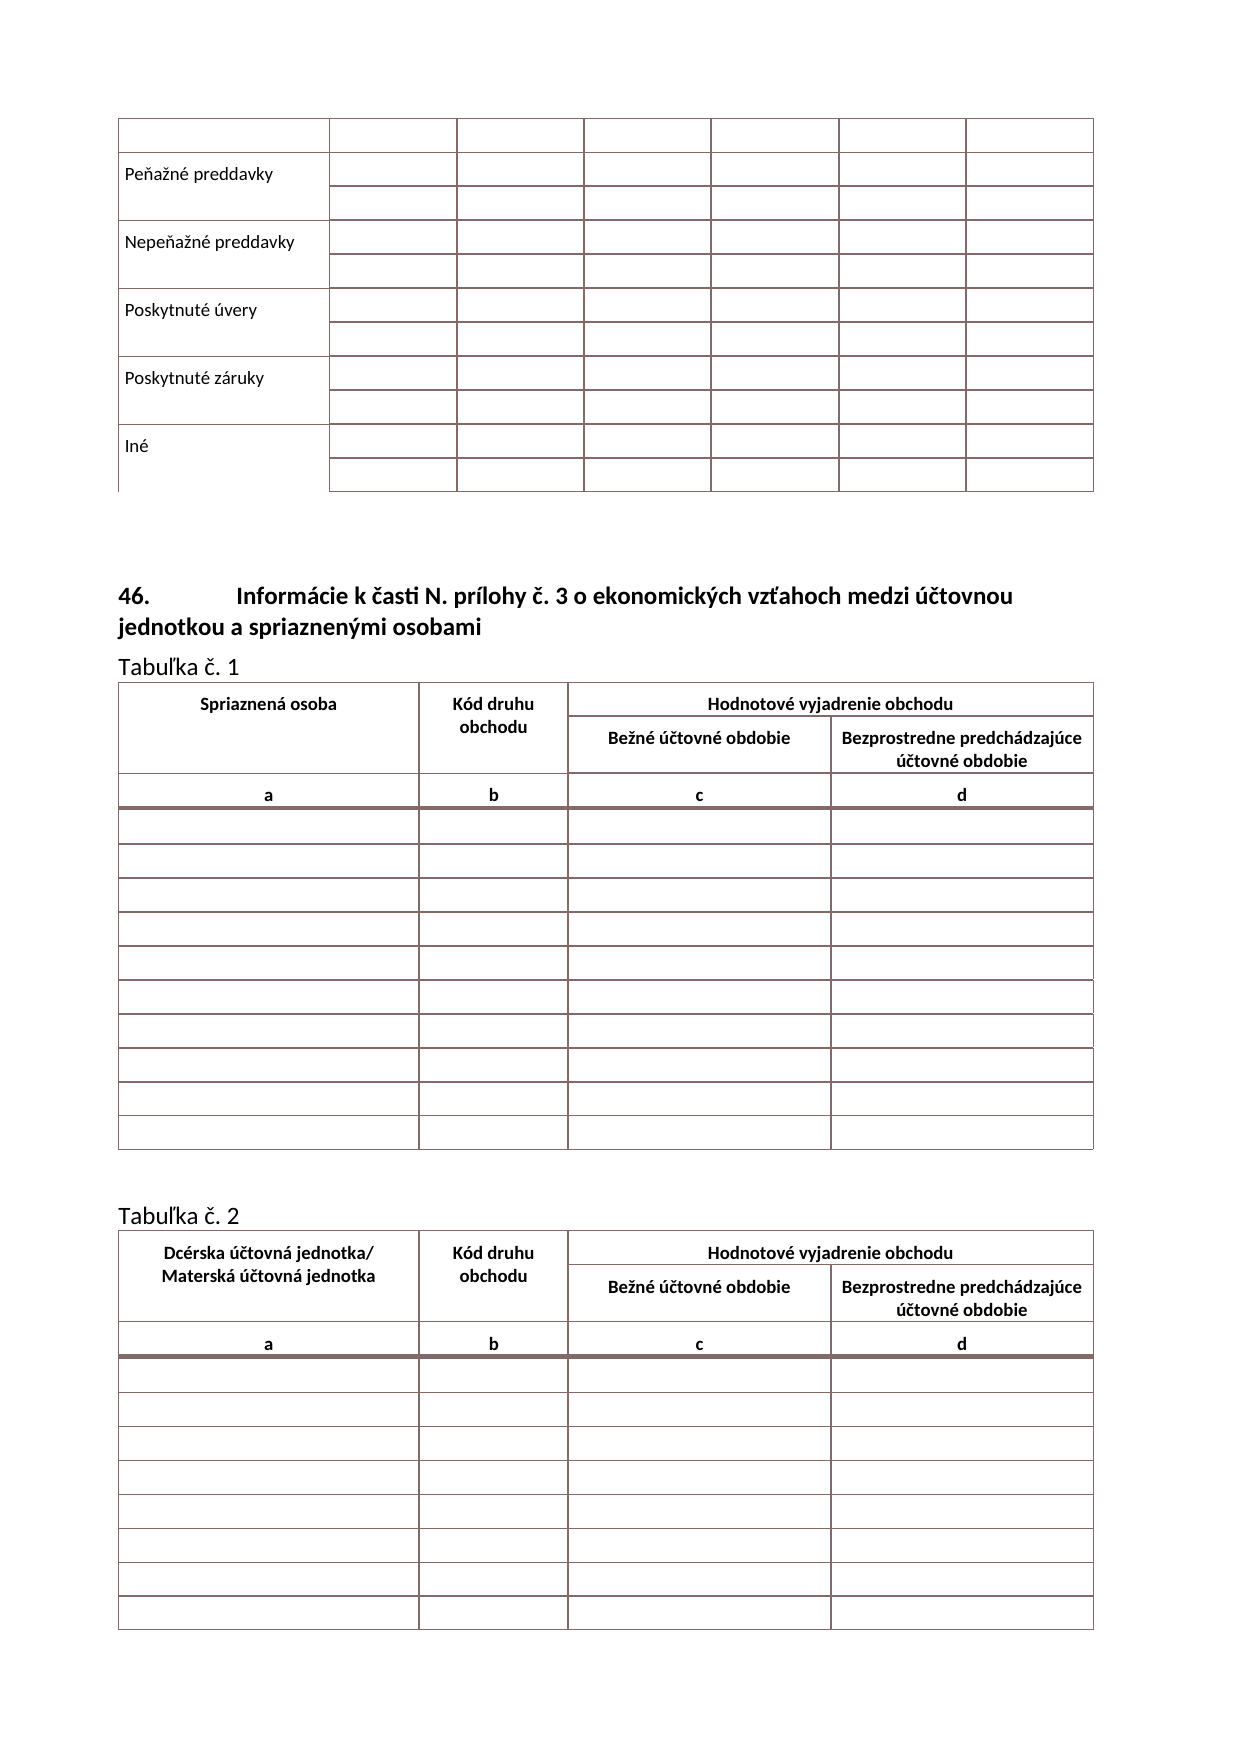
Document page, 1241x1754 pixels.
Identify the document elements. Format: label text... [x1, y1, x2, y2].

table_header Spriaznená osoba [119, 683, 418, 773]
table_header Hodnotové vyjadrenie obchodu [569, 1231, 1093, 1264]
table_cell [420, 913, 567, 945]
table_cell [330, 255, 456, 287]
table_cell d [832, 774, 1093, 806]
table_cell b [420, 1322, 567, 1354]
text 46. Informácie k časti N. prílohy č. 3 o ekonomických vzťahoch medzi účtovnou jednotkou a spriaznenými osobami [118, 580, 1122, 641]
table_cell [119, 1049, 418, 1081]
table_cell [712, 153, 838, 185]
table_cell [569, 981, 830, 1013]
table_cell [832, 947, 1093, 979]
table_cell [585, 323, 710, 355]
table_cell [119, 913, 418, 945]
table_cell [458, 119, 583, 152]
table_cell Poskytnuté úvery [119, 289, 329, 356]
table_cell [420, 1563, 567, 1595]
table_cell [119, 981, 418, 1013]
table_cell [420, 1597, 567, 1629]
table_cell [119, 1427, 418, 1460]
table_cell [119, 1461, 418, 1494]
table_cell [420, 981, 567, 1013]
table_cell [119, 947, 418, 979]
table_cell [569, 1393, 830, 1426]
table_cell [832, 913, 1093, 945]
table_cell [840, 153, 965, 185]
table_cell [967, 221, 1093, 253]
table_cell [832, 1049, 1093, 1081]
table_cell [967, 323, 1093, 355]
table_cell [840, 459, 965, 491]
table_cell [119, 1393, 418, 1426]
table_cell [585, 459, 710, 491]
table_header Hodnotové vyjadrenie obchodu [569, 683, 1093, 715]
table_cell [712, 425, 838, 457]
table_cell [458, 289, 583, 321]
table_cell [585, 119, 710, 152]
table_cell c [569, 774, 830, 806]
table_cell [832, 1116, 1093, 1149]
table_cell c [569, 1322, 830, 1354]
table_cell [832, 1015, 1093, 1047]
table_cell [967, 187, 1093, 219]
table_cell [330, 153, 456, 185]
table_cell [119, 1597, 418, 1629]
table_cell [840, 425, 965, 457]
table_header Kód druhu obchodu [420, 1231, 567, 1321]
table_cell [585, 153, 710, 185]
table_cell [712, 323, 838, 355]
table_cell [458, 221, 583, 253]
table_cell Bežné účtovné obdobie [569, 717, 830, 772]
table_cell [420, 947, 567, 979]
table_cell [585, 187, 710, 219]
table_cell [832, 1597, 1093, 1629]
table_cell [458, 187, 583, 219]
table_header Kód druhu obchodu [420, 683, 567, 773]
table_cell [330, 323, 456, 355]
table_cell Peňažné preddavky [119, 153, 329, 220]
table_cell [420, 1393, 567, 1426]
table_cell [330, 459, 456, 491]
table_cell [585, 221, 710, 253]
table_cell [840, 357, 965, 389]
table_cell a [119, 774, 418, 806]
table_cell [458, 459, 583, 491]
table_cell [967, 255, 1093, 287]
table_cell [330, 391, 456, 423]
table_cell [119, 1116, 418, 1149]
table_cell [585, 357, 710, 389]
table_cell [967, 425, 1093, 457]
table_cell Iné [119, 425, 329, 492]
table_cell [569, 1359, 830, 1392]
table_cell [569, 1495, 830, 1528]
table_cell Bezprostredne predchádzajúce účtovné obdobie [832, 717, 1093, 772]
table_cell [569, 1015, 830, 1047]
table_cell [840, 289, 965, 321]
table_cell Bezprostredne predchádzajúce účtovné obdobie [832, 1265, 1093, 1321]
table_cell [840, 391, 965, 423]
table_cell [420, 1529, 567, 1562]
table_cell [330, 119, 456, 152]
table_cell [832, 1495, 1093, 1528]
table_cell [569, 1116, 830, 1149]
table_cell [840, 221, 965, 253]
table_cell [458, 391, 583, 423]
table_cell Poskytnuté záruky [119, 357, 329, 424]
table_cell [458, 153, 583, 185]
table_cell [420, 1015, 567, 1047]
table_cell [712, 459, 838, 491]
text Tabuľka č. 1 [118, 651, 1122, 682]
table_cell [967, 289, 1093, 321]
table_cell [832, 981, 1093, 1013]
text Tabuľka č. 2 [118, 1200, 1122, 1230]
table_cell [840, 119, 965, 152]
table_cell [458, 425, 583, 457]
table_cell [330, 221, 456, 253]
table_cell [119, 810, 418, 843]
table_cell [569, 1083, 830, 1115]
table_cell [585, 425, 710, 457]
table_cell [330, 357, 456, 389]
table_cell [832, 810, 1093, 843]
table_cell [569, 1049, 830, 1081]
table_cell [569, 947, 830, 979]
table_cell [569, 845, 830, 877]
table_cell [569, 1461, 830, 1494]
table_cell [832, 879, 1093, 911]
table_cell [585, 391, 710, 423]
table_cell [420, 1083, 567, 1115]
table_cell [712, 391, 838, 423]
table_cell [712, 119, 838, 152]
table_cell [119, 1495, 418, 1528]
table_cell [832, 1393, 1093, 1426]
table_cell [967, 391, 1093, 423]
table_cell [569, 913, 830, 945]
table_cell [967, 459, 1093, 491]
table_cell [330, 289, 456, 321]
table_cell [569, 1427, 830, 1460]
table_cell [330, 425, 456, 457]
table_cell d [832, 1322, 1093, 1354]
table_cell [712, 357, 838, 389]
table_cell [420, 1495, 567, 1528]
table_cell [458, 357, 583, 389]
table_cell [458, 255, 583, 287]
table_cell [420, 1359, 567, 1392]
table_cell [832, 1359, 1093, 1392]
table_cell [569, 1529, 830, 1562]
table_cell [712, 255, 838, 287]
table_cell [967, 119, 1093, 152]
table_cell [119, 1015, 418, 1047]
table_cell [832, 1529, 1093, 1562]
table_cell [712, 289, 838, 321]
table_cell [119, 845, 418, 877]
table_cell [967, 357, 1093, 389]
table_cell [330, 187, 456, 219]
table_cell [420, 1049, 567, 1081]
table_cell [832, 845, 1093, 877]
table_cell [832, 1563, 1093, 1595]
table_cell [458, 323, 583, 355]
table_cell [967, 153, 1093, 185]
table_cell Nepeňažné preddavky [119, 221, 329, 288]
table_cell [840, 323, 965, 355]
table_cell [832, 1461, 1093, 1494]
table_cell [119, 1359, 418, 1392]
table_cell Bežné účtovné obdobie [569, 1265, 830, 1321]
table_cell [420, 1116, 567, 1149]
table_cell [420, 845, 567, 877]
table_cell [832, 1083, 1093, 1115]
table_cell [569, 879, 830, 911]
table_cell [119, 119, 329, 152]
table_cell [119, 1529, 418, 1562]
table_cell [420, 879, 567, 911]
table_cell [585, 289, 710, 321]
table_cell a [119, 1322, 418, 1354]
table_cell [712, 187, 838, 219]
table_cell [420, 810, 567, 843]
table_cell [585, 255, 710, 287]
table_cell [840, 255, 965, 287]
table_cell [569, 1597, 830, 1629]
table_cell [420, 1461, 567, 1494]
table_cell [840, 187, 965, 219]
table_cell [119, 1083, 418, 1115]
table_cell b [420, 774, 567, 806]
table_cell [119, 879, 418, 911]
table_cell [569, 810, 830, 843]
table_header Dcérska účtovná jednotka/ Materská účtovná jednotka [119, 1231, 418, 1321]
table_cell [832, 1427, 1093, 1460]
table_cell [569, 1563, 830, 1595]
table_cell [119, 1563, 418, 1595]
table_cell [712, 221, 838, 253]
table_cell [420, 1427, 567, 1460]
